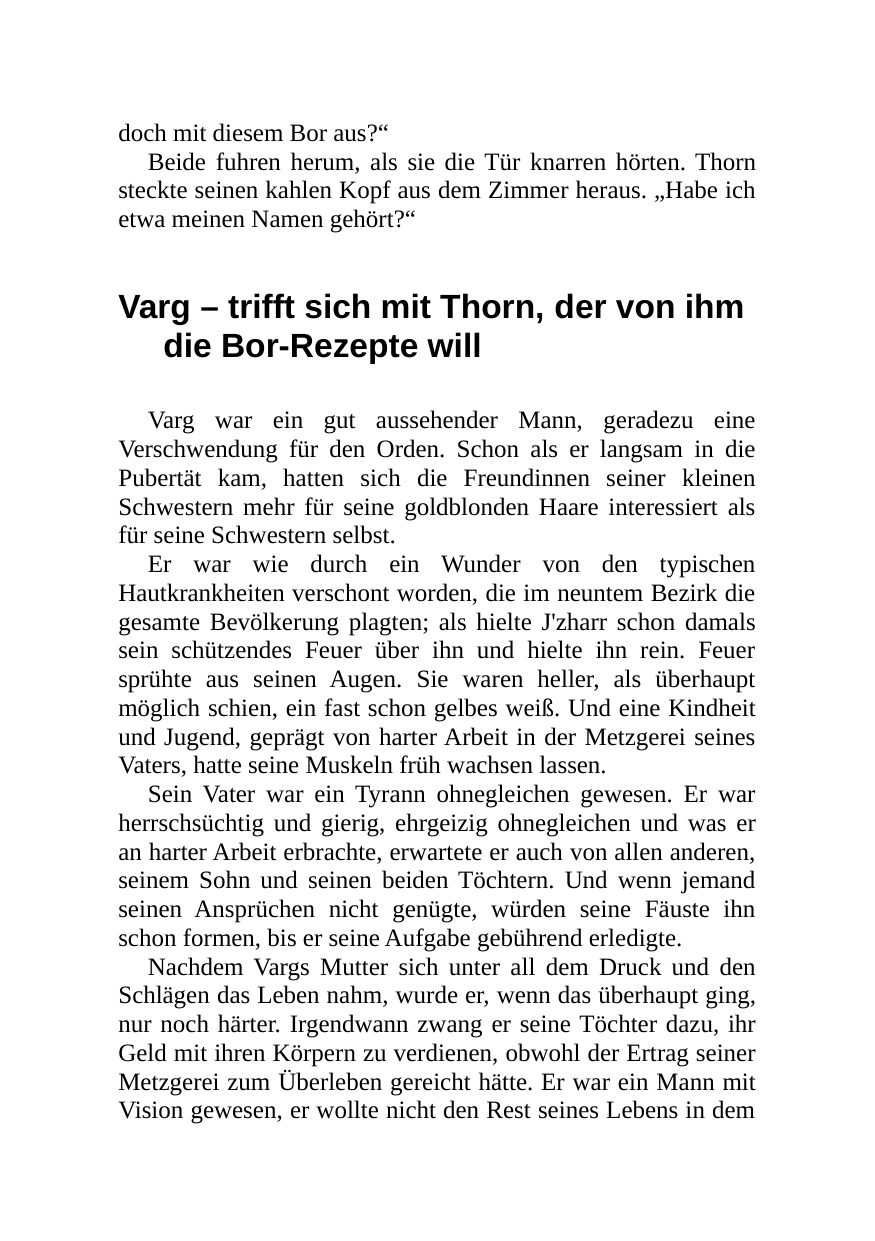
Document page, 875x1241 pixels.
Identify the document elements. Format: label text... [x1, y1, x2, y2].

text Beide fuhren herum, als sie die Tür knarren hörten. Thorn steckte seinen kahlen Kopf aus dem Zimmer heraus. „Habe ich etwa meinen Namen gehört?“ [118, 147, 756, 233]
text Nachdem Vargs Mutter sich unter all dem Druck und den Schlägen das Leben nahm, wurde er, wenn das überhaupt ging, nur noch härter. Irgendwann zwang er seine Töchter dazu, ihr Geld mit ihren Körpern zu verdienen, obwohl der Ertrag seiner Metzgerei zum Überleben gereicht hätte. Er war ein Mann mit Vision gewesen, er wollte nicht den Rest seines Lebens in dem [118, 952, 756, 1124]
text Er war wie durch ein Wunder von den typischen Hautkrankheiten verschont worden, die im neuntem Bezirk die gesamte Bevölkerung plagten; als hielte J'zharr schon damals sein schützendes Feuer über ihn und hielte ihn rein. Feuer sprühte aus seinen Augen. Sie waren heller, als überhaupt möglich schien, ein fast schon gelbes weiß. Und eine Kindheit und Jugend, geprägt von harter Arbeit in der Metzgerei seines Vaters, hatte seine Muskeln früh wachsen lassen. [118, 549, 756, 779]
text Sein Vater war ein Tyrann ohnegleichen gewesen. Er war herrschsüchtig und gierig, ehrgeizig ohnegleichen und was er an harter Arbeit erbrachte, erwartete er auch von allen anderen, seinem Sohn und seinen beiden Töchtern. Und wenn jemand seinen Ansprüchen nicht genügte, würden seine Fäuste ihn schon formen, bis er seine Aufgabe gebührend erledigte. [118, 779, 756, 952]
text doch mit diesem Bor aus?“ [118, 118, 756, 147]
text Varg war ein gut aussehender Mann, geradezu eine Verschwendung für den Orden. Schon als er langsam in die Pubertät kam, hatten sich die Freundinnen seiner kleinen Schwestern mehr für seine goldblonden Haare interessiert als für seine Schwestern selbst. [118, 405, 756, 549]
subtitle Varg – trifft sich mit Thorn, der von ihm die Bor-Rezepte will [118, 287, 756, 364]
